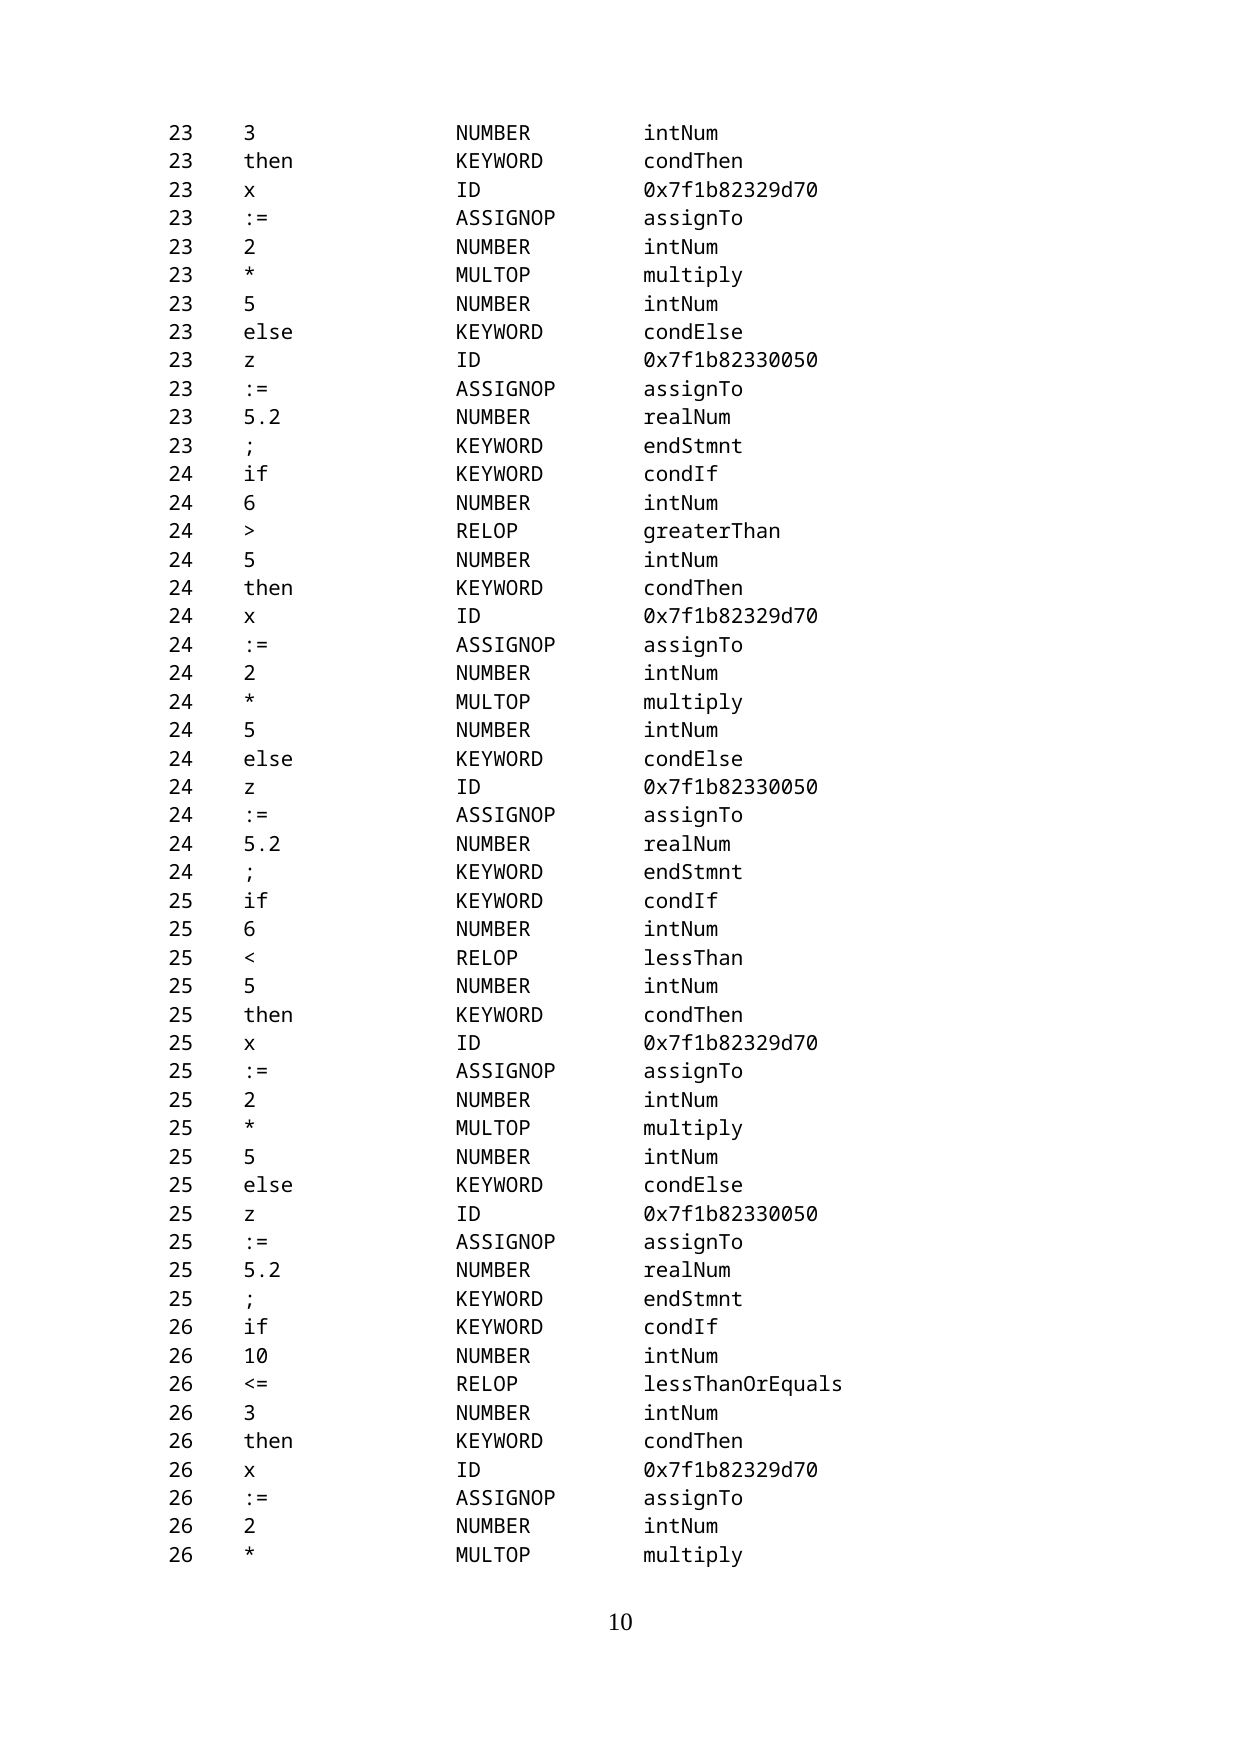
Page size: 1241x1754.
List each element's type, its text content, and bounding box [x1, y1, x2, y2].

text 24 * MULTOP multiply [118, 687, 1122, 715]
text 23 3 NUMBER intNum [118, 118, 1122, 147]
text 23 := ASSIGNOP assignTo [118, 203, 1122, 232]
text 24 ; KEYWORD endStmnt [118, 857, 1122, 886]
text 26 2 NUMBER intNum [118, 1512, 1122, 1540]
text 25 * MULTOP multiply [118, 1113, 1122, 1142]
text 24 if KEYWORD condIf [118, 459, 1122, 488]
text 23 := ASSIGNOP assignTo [118, 374, 1122, 402]
text 24 := ASSIGNOP assignTo [118, 630, 1122, 658]
text 25 x ID 0x7f1b82329d70 [118, 1028, 1122, 1057]
text 24 5 NUMBER intNum [118, 545, 1122, 573]
text 25 z ID 0x7f1b82330050 [118, 1199, 1122, 1227]
text 25 then KEYWORD condThen [118, 1000, 1122, 1028]
text 26 := ASSIGNOP assignTo [118, 1483, 1122, 1512]
text 23 then KEYWORD condThen [118, 147, 1122, 175]
text 23 ; KEYWORD endStmnt [118, 431, 1122, 459]
text 23 2 NUMBER intNum [118, 232, 1122, 260]
text 24 5.2 NUMBER realNum [118, 829, 1122, 857]
text 26 if KEYWORD condIf [118, 1312, 1122, 1341]
text 24 z ID 0x7f1b82330050 [118, 772, 1122, 801]
text 24 2 NUMBER intNum [118, 658, 1122, 687]
text 26 10 NUMBER intNum [118, 1341, 1122, 1369]
text 25 := ASSIGNOP assignTo [118, 1227, 1122, 1256]
text 26 then KEYWORD condThen [118, 1426, 1122, 1455]
text 23 x ID 0x7f1b82329d70 [118, 175, 1122, 203]
text 23 else KEYWORD condElse [118, 317, 1122, 346]
text 23 5 NUMBER intNum [118, 289, 1122, 317]
text 25 ; KEYWORD endStmnt [118, 1284, 1122, 1312]
text 25 5 NUMBER intNum [118, 1142, 1122, 1170]
text 24 := ASSIGNOP assignTo [118, 801, 1122, 829]
text 23 * MULTOP multiply [118, 260, 1122, 289]
text 25 else KEYWORD condElse [118, 1170, 1122, 1199]
text 26 * MULTOP multiply [118, 1540, 1122, 1568]
text 26 <= RELOP lessThanOrEquals [118, 1369, 1122, 1398]
text 24 > RELOP greaterThan [118, 516, 1122, 545]
text 23 5.2 NUMBER realNum [118, 402, 1122, 431]
text 25 2 NUMBER intNum [118, 1085, 1122, 1113]
text 25 5 NUMBER intNum [118, 971, 1122, 1000]
text 23 z ID 0x7f1b82330050 [118, 346, 1122, 374]
text 25 6 NUMBER intNum [118, 914, 1122, 943]
text 25 < RELOP lessThan [118, 943, 1122, 971]
text 24 else KEYWORD condElse [118, 744, 1122, 772]
text 24 x ID 0x7f1b82329d70 [118, 602, 1122, 630]
text 26 x ID 0x7f1b82329d70 [118, 1455, 1122, 1483]
text 24 6 NUMBER intNum [118, 488, 1122, 516]
text 25 := ASSIGNOP assignTo [118, 1057, 1122, 1085]
text 24 then KEYWORD condThen [118, 573, 1122, 602]
text 24 5 NUMBER intNum [118, 715, 1122, 744]
text 25 5.2 NUMBER realNum [118, 1256, 1122, 1284]
text 26 3 NUMBER intNum [118, 1398, 1122, 1426]
text 25 if KEYWORD condIf [118, 886, 1122, 914]
